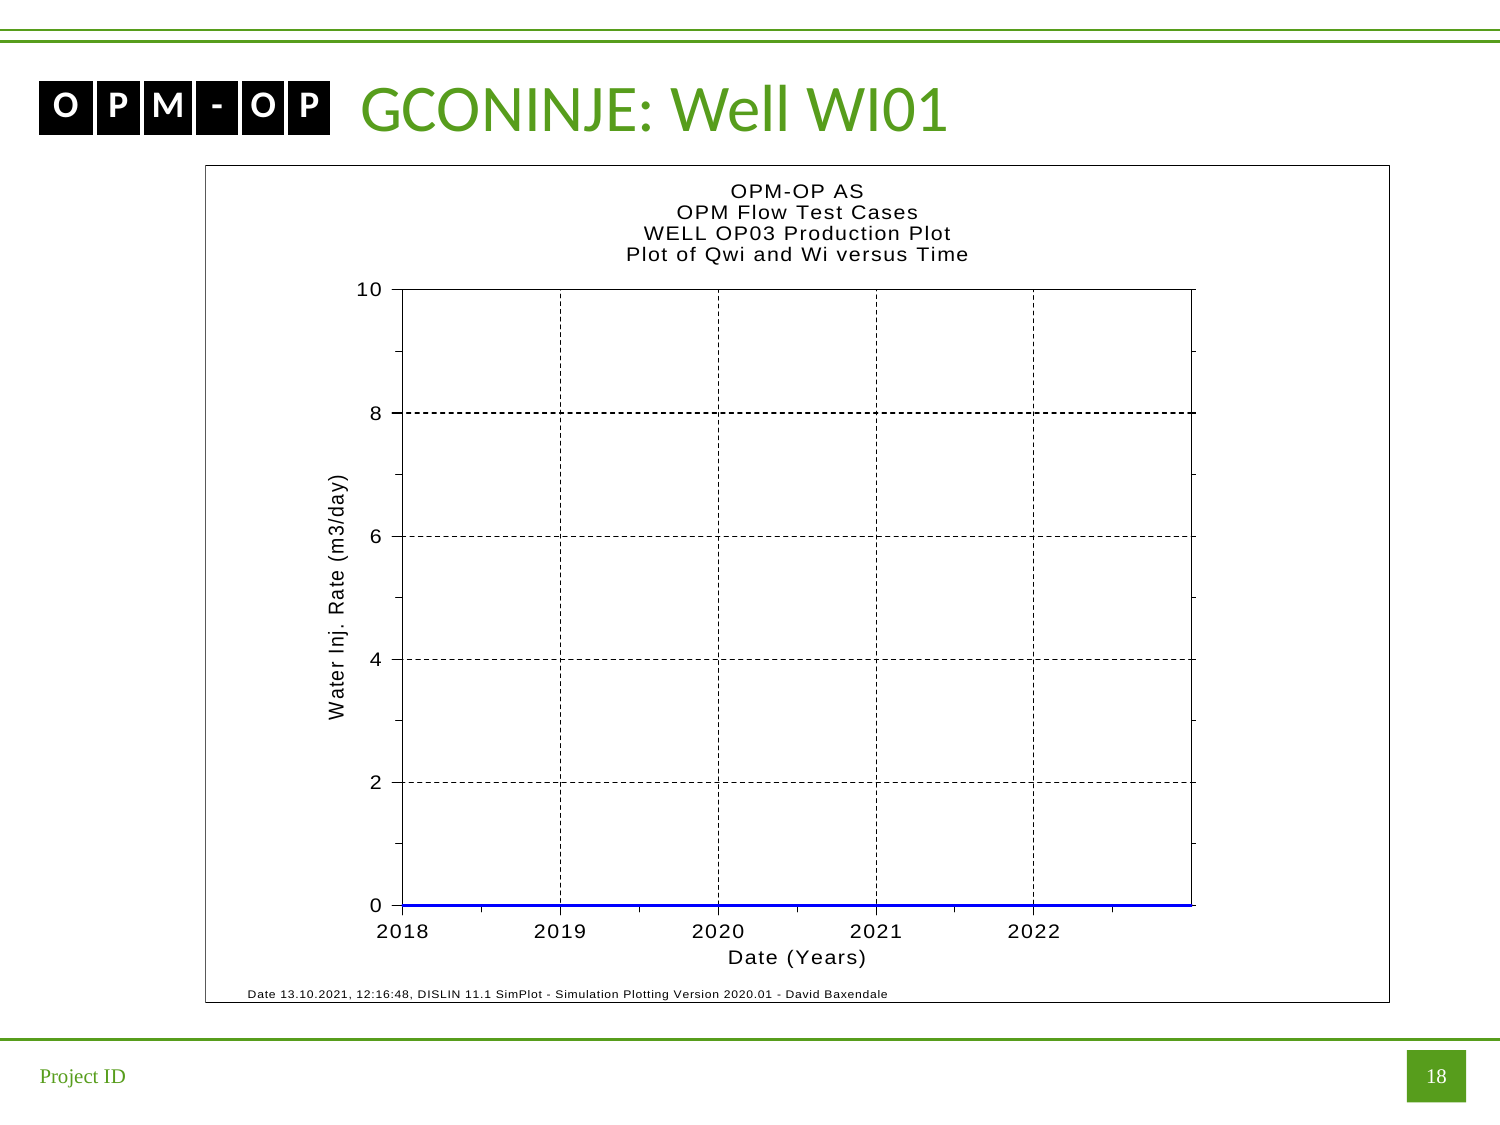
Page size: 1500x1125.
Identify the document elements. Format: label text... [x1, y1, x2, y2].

title GCONINJE: Well wI01 [360, 77, 1425, 153]
picture [205, 165, 1391, 1004]
